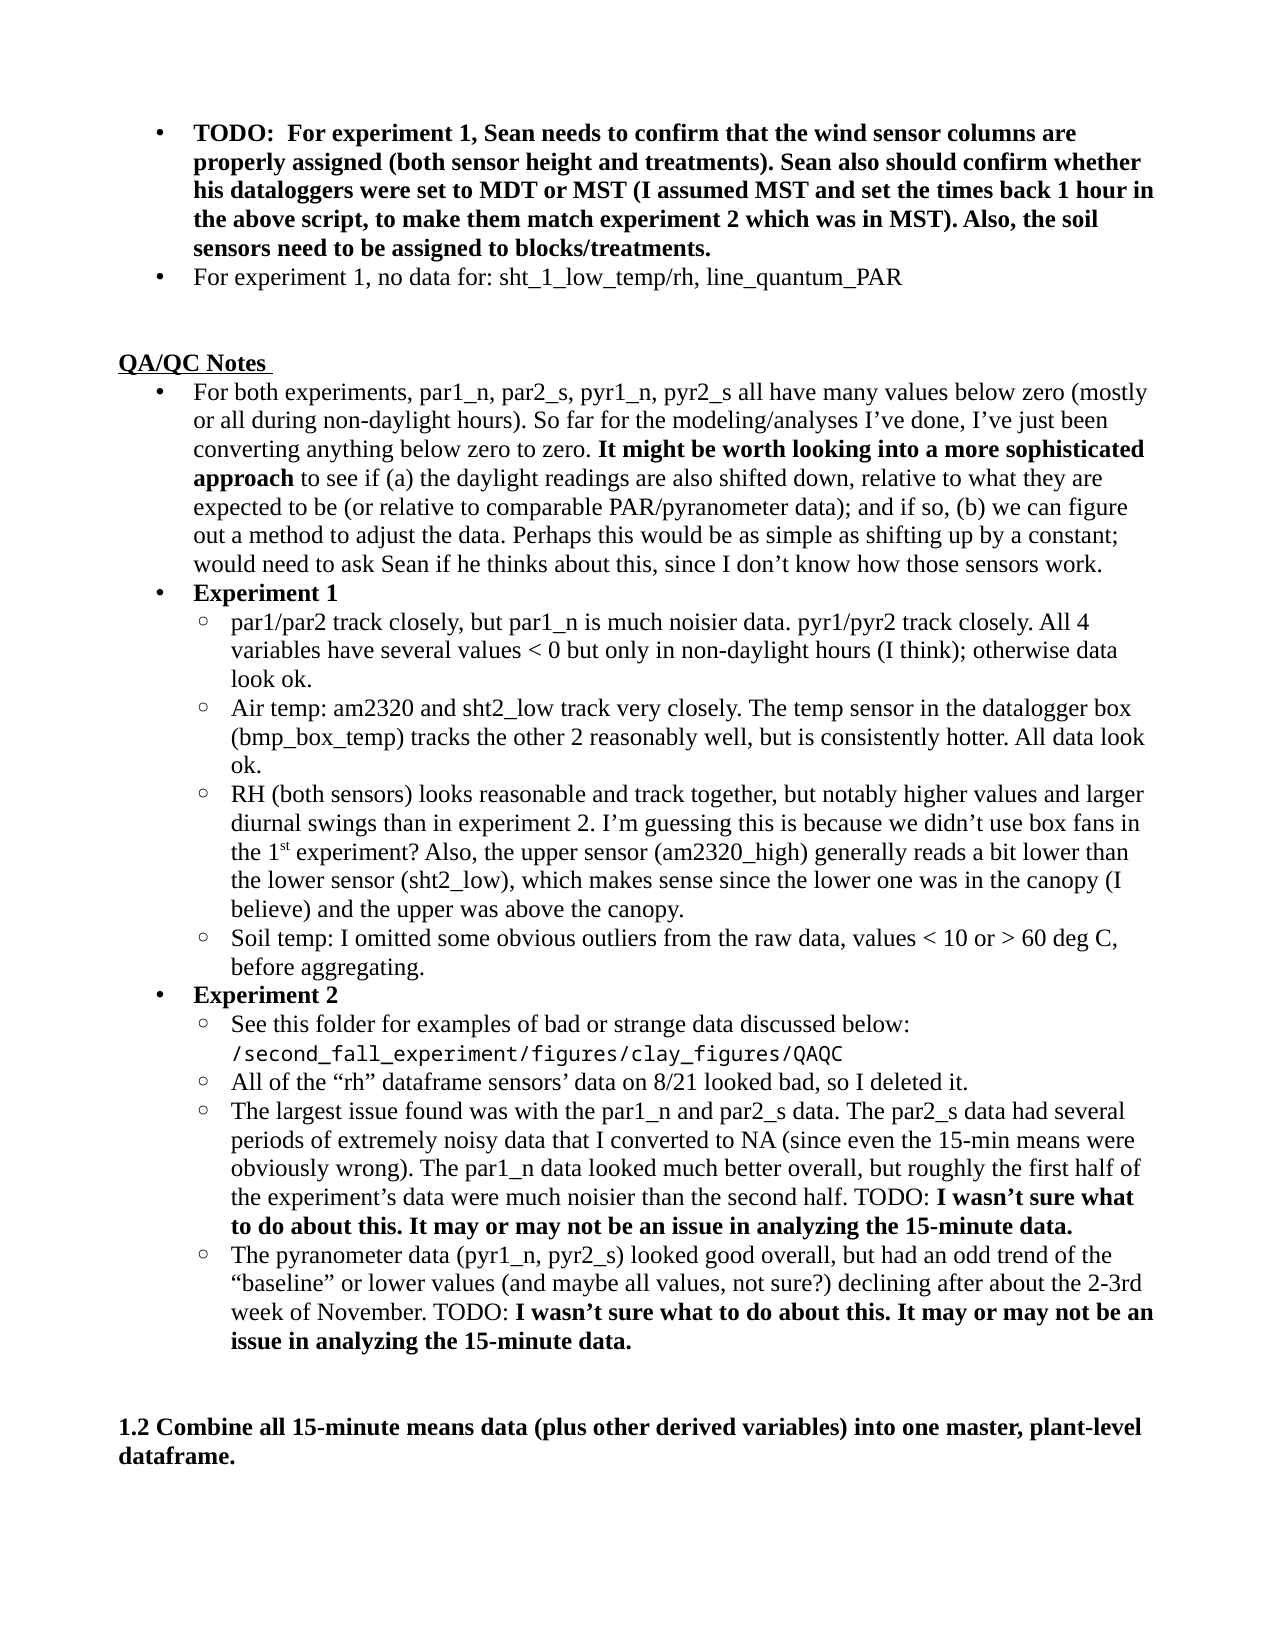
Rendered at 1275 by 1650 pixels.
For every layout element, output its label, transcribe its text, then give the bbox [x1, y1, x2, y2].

list par1/par2 track closely, but par1_n is much noisier data. pyr1/pyr2 track closely. All 4 variables have several values < 0 but only in non-daylight hours (I think); otherwise data look ok. [193, 607, 1157, 693]
list For experiment 1, no data for: sht_1_low_temp/rh, line_quantum_PAR [156, 262, 1157, 291]
list TODO: For experiment 1, Sean needs to confirm that the wind sensor columns are properly assigned (both sensor height and treatments). Sean also should confirm whether his dataloggers were set to MDT or MST (I assumed MST and set the times back 1 hour in the above script, to make them match experiment 2 which was in MST). Also, the soil sensors need to be assigned to blocks/treatments. [156, 118, 1157, 262]
text QA/QC Notes [118, 348, 1157, 377]
text 1.2 Combine all 15-minute means data (plus other derived variables) into one master, plant-level dataframe. [118, 1412, 1157, 1470]
list The largest issue found was with the par1_n and par2_s data. The par2_s data had several periods of extremely noisy data that I converted to NA (since even the 15-min means were obviously wrong). The par1_n data looked much better overall, but roughly the first half of the experiment’s data were much noisier than the second half. TODO: I wasn’t sure what to do about this. It may or may not be an issue in analyzing the 15-minute data. [193, 1096, 1157, 1240]
list See this folder for examples of bad or strange data discussed below: /second_fall_experiment/figures/clay_figures/QAQC [193, 1009, 1157, 1067]
list Experiment 2 [156, 981, 1157, 1009]
list The pyranometer data (pyr1_n, pyr2_s) looked good overall, but had an odd trend of the “baseline” or lower values (and maybe all values, not sure?) declining after about the 2-3rd week of November. TODO: I wasn’t sure what to do about this. It may or may not be an issue in analyzing the 15-minute data. [193, 1240, 1157, 1355]
list RH (both sensors) looks reasonable and track together, but notably higher values and larger diurnal swings than in experiment 2. I’m guessing this is because we didn’t use box fans in the 1st experiment? Also, the upper sensor (am2320_high) generally reads a bit lower than the lower sensor (sht2_low), which makes sense since the lower one was in the canopy (I believe) and the upper was above the canopy. [193, 779, 1157, 923]
list Air temp: am2320 and sht2_low track very closely. The temp sensor in the datalogger box (bmp_box_temp) tracks the other 2 reasonably well, but is consistently hotter. All data look ok. [193, 693, 1157, 779]
list Experiment 1 [156, 578, 1157, 607]
list Soil temp: I omitted some obvious outliers from the raw data, values < 10 or > 60 deg C, before aggregating. [193, 923, 1157, 981]
list All of the “rh” dataframe sensors’ data on 8/21 looked bad, so I deleted it. [193, 1067, 1157, 1096]
list For both experiments, par1_n, par2_s, pyr1_n, pyr2_s all have many values below zero (mostly or all during non-daylight hours). So far for the modeling/analyses I’ve done, I’ve just been converting anything below zero to zero. It might be worth looking into a more sophisticated approach to see if (a) the daylight readings are also shifted down, relative to what they are expected to be (or relative to comparable PAR/pyranometer data); and if so, (b) we can figure out a method to adjust the data. Perhaps this would be as simple as shifting up by a constant; would need to ask Sean if he thinks about this, since I don’t know how those sensors work. [156, 377, 1157, 578]
